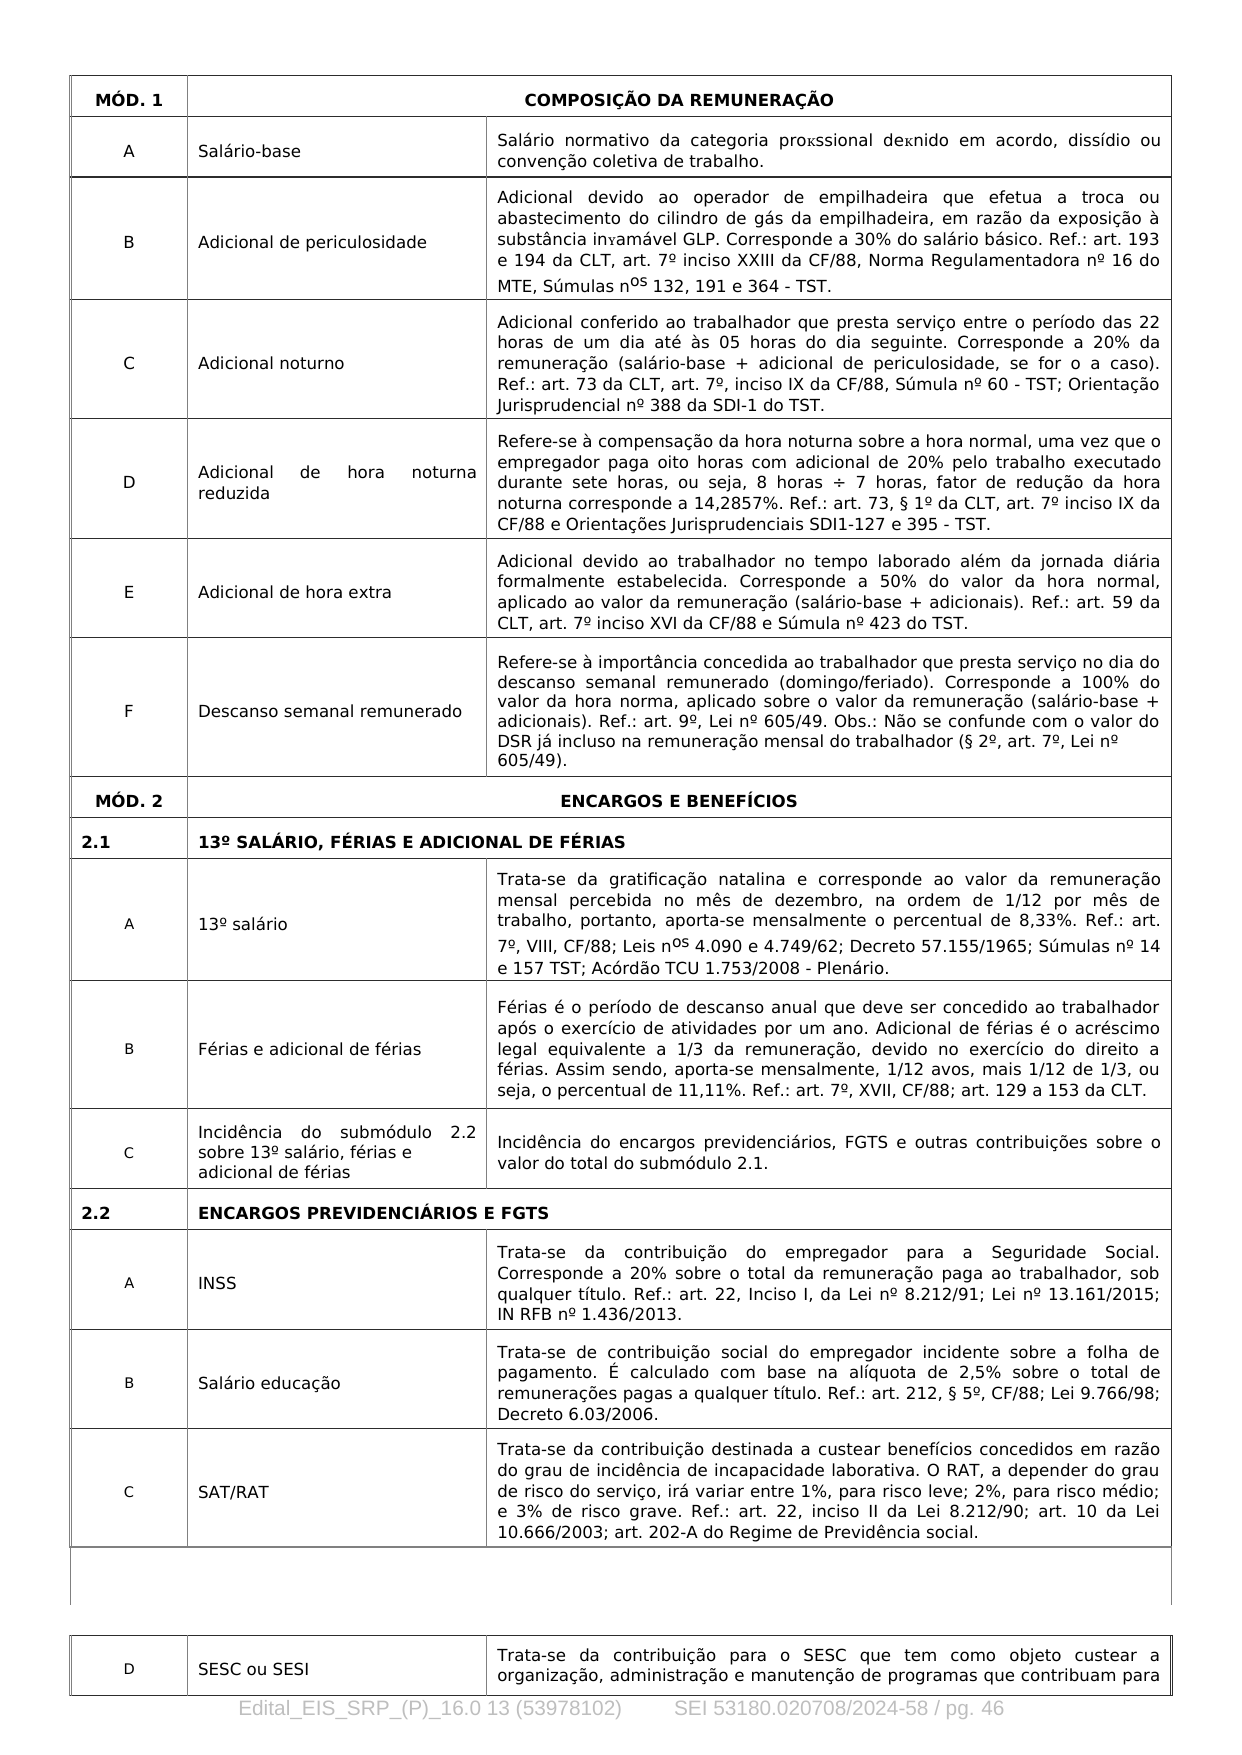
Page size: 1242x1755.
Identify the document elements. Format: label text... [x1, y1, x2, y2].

table_cell Trata-se da contribuição do empregador para a Seguridade Social. Corresponde a 20% sobre o total da remuneração paga ao trabalhador, sob qualquer título. Ref.: art. 22, Inciso I, da Lei nº 8.212/91; Lei nº 13.161/2015; IN RFB nº 1.436/2013. [487, 1230, 1171, 1328]
table_cell ENCARGOS E BENEFÍCIOS [188, 777, 1171, 817]
table_cell B [72, 1330, 187, 1428]
table_cell Trata-se da contribuição destinada a custear benefícios concedidos em razão do grau de incidência de incapacidade laborativa. O RAT, a depender do grau de risco do serviço, irá variar entre 1%, para risco leve; 2%, para risco médio; e 3% de risco grave. Ref.: art. 22, inciso II da Lei 8.212/90; art. 10 da Lei 10.666/2003; art. 202-A do Regime de Previdência social. [487, 1429, 1171, 1546]
table_cell [71, 1548, 1171, 1605]
table_cell Incidência do encargos previdenciários, FGTS e outras contribuições sobre o valor do total do submódulo 2.1. [487, 1109, 1171, 1188]
table_cell Refere-se à compensação da hora noturna sobre a hora normal, uma vez que o empregador paga oito horas com adicional de 20% pelo trabalho executado durante sete horas, ou seja, 8 horas ÷ 7 horas, fator de redução da hora noturna corresponde a 14,2857%. Ref.: art. 73, § 1º da CLT, art. 7º inciso IX da CF/88 e Orientações Jurisprudenciais SDI1-127 e 395 - TST. [487, 419, 1171, 537]
table_cell 13º SALÁRIO, FÉRIAS E ADICIONAL DE FÉRIAS [188, 818, 1171, 858]
table_cell D [72, 419, 187, 537]
table_cell Férias e adicional de férias [188, 981, 486, 1108]
table_cell Refere-se à importância concedida ao trabalhador que presta serviço no dia do descanso semanal remunerado (domingo/feriado). Corresponde a 100% do valor da hora norma, aplicado sobre o valor da remuneração (salário-base + adicionais). Ref.: art. 9º, Lei nº 605/49. Obs.: Não se confunde com o valor do DSR já incluso na remuneração mensal do trabalhador (§ 2º, art. 7º, Lei nº 605/49). [487, 638, 1171, 776]
table_cell B [72, 981, 187, 1108]
table_cell Trata-se de contribuição social do empregador incidente sobre a folha de pagamento. É calculado com base na alíquota de 2,5% sobre o total de remunerações pagas a qualquer título. Ref.: art. 212, § 5º, CF/88; Lei 9.766/98; Decreto 6.03/2006. [487, 1330, 1171, 1428]
table_cell INSS [188, 1230, 486, 1328]
table_cell Adicional devido ao trabalhador no tempo laborado além da jornada diária formalmente estabelecida. Corresponde a 50% do valor da hora normal, aplicado ao valor da remuneração (salário-base + adicionais). Ref.: art. 59 da CLT, art. 7º inciso XVI da CF/88 e Súmula nº 423 do TST. [487, 539, 1171, 637]
table_cell Adicional noturno [188, 300, 486, 418]
table_cell ENCARGOS PREVIDENCIÁRIOS E FGTS [188, 1189, 1171, 1229]
table_cell A [72, 117, 187, 176]
table_header COMPOSIÇÃO DA REMUNERAÇÃO [188, 76, 1171, 116]
table_cell C [72, 1429, 187, 1546]
table_cell 2.2 [72, 1189, 187, 1229]
table_header D [72, 1636, 187, 1694]
table_cell Adicional de hora extra [188, 539, 486, 637]
table_cell Incidência do submódulo 2.2 sobre 13º salário, férias e adicional de férias [188, 1109, 486, 1188]
table_cell Trata-se da gratificação natalina e corresponde ao valor da remuneração mensal percebida no mês de dezembro, na ordem de 1/12 por mês de trabalho, portanto, aporta-se mensalmente o percentual de 8,33%. Ref.: art. 7º, VIII, CF/88; Leis nos 4.090 e 4.749/62; Decreto 57.155/1965; Súmulas nº 14 e 157 TST; Acórdão TCU 1.753/2008 - Plenário. [487, 859, 1171, 980]
table_cell Salário-base [188, 117, 486, 176]
table_cell F [72, 638, 187, 776]
table_cell A [72, 859, 187, 980]
table_header Trata-se da contribuição para o SESC que tem como objeto custear a organização, administração e manutenção de programas que contribuam para [487, 1636, 1170, 1694]
table_header MÓD. 1 [72, 76, 187, 116]
table_cell 2.1 [72, 818, 187, 858]
table_cell Férias é o período de descanso anual que deve ser concedido ao trabalhador após o exercício de atividades por um ano. Adicional de férias é o acréscimo legal equivalente a 1/3 da remuneração, devido no exercício do direito a férias. Assim sendo, aporta-se mensalmente, 1/12 avos, mais 1/12 de 1/3, ou seja, o percentual de 11,11%. Ref.: art. 7º, XVII, CF/88; art. 129 a 153 da CLT. [487, 981, 1171, 1108]
table_cell SAT/RAT [188, 1429, 486, 1546]
table_cell C [72, 300, 187, 418]
table_cell Salário educação [188, 1330, 486, 1428]
table_cell Adicional devido ao operador de empilhadeira que efetua a troca ou abastecimento do cilindro de gás da empilhadeira, em razão da exposição à substância inamável GLP. Corresponde a 30% do salário básico. Ref.: art. 193 e 194 da CLT, art. 7º inciso XXIII da CF/88, Norma Regulamentadora nº 16 do MTE, Súmulas nos 132, 191 e 364 - TST. [487, 178, 1171, 299]
table_cell A [72, 1230, 187, 1328]
table_cell Adicional de periculosidade [188, 178, 486, 299]
table_cell E [72, 539, 187, 637]
table_cell B [72, 178, 187, 299]
table_cell Adicional de hora noturna reduzida [188, 419, 486, 537]
table_cell C [72, 1109, 187, 1188]
table_header SESC ou SESI [188, 1636, 486, 1694]
table_cell Adicional conferido ao trabalhador que presta serviço entre o período das 22 horas de um dia até às 05 horas do dia seguinte. Corresponde a 20% da remuneração (salário-base + adicional de periculosidade, se for o a caso). Ref.: art. 73 da CLT, art. 7º, inciso IX da CF/88, Súmula nº 60 - TST; Orientação Jurisprudencial nº 388 da SDI-1 do TST. [487, 300, 1171, 418]
table_cell Salário normativo da categoria prossional denido em acordo, dissídio ou convenção coletiva de trabalho. [487, 117, 1171, 176]
table_cell MÓD. 2 [72, 777, 187, 817]
table_cell Descanso semanal remunerado [188, 638, 486, 776]
table_cell 13º salário [188, 859, 486, 980]
